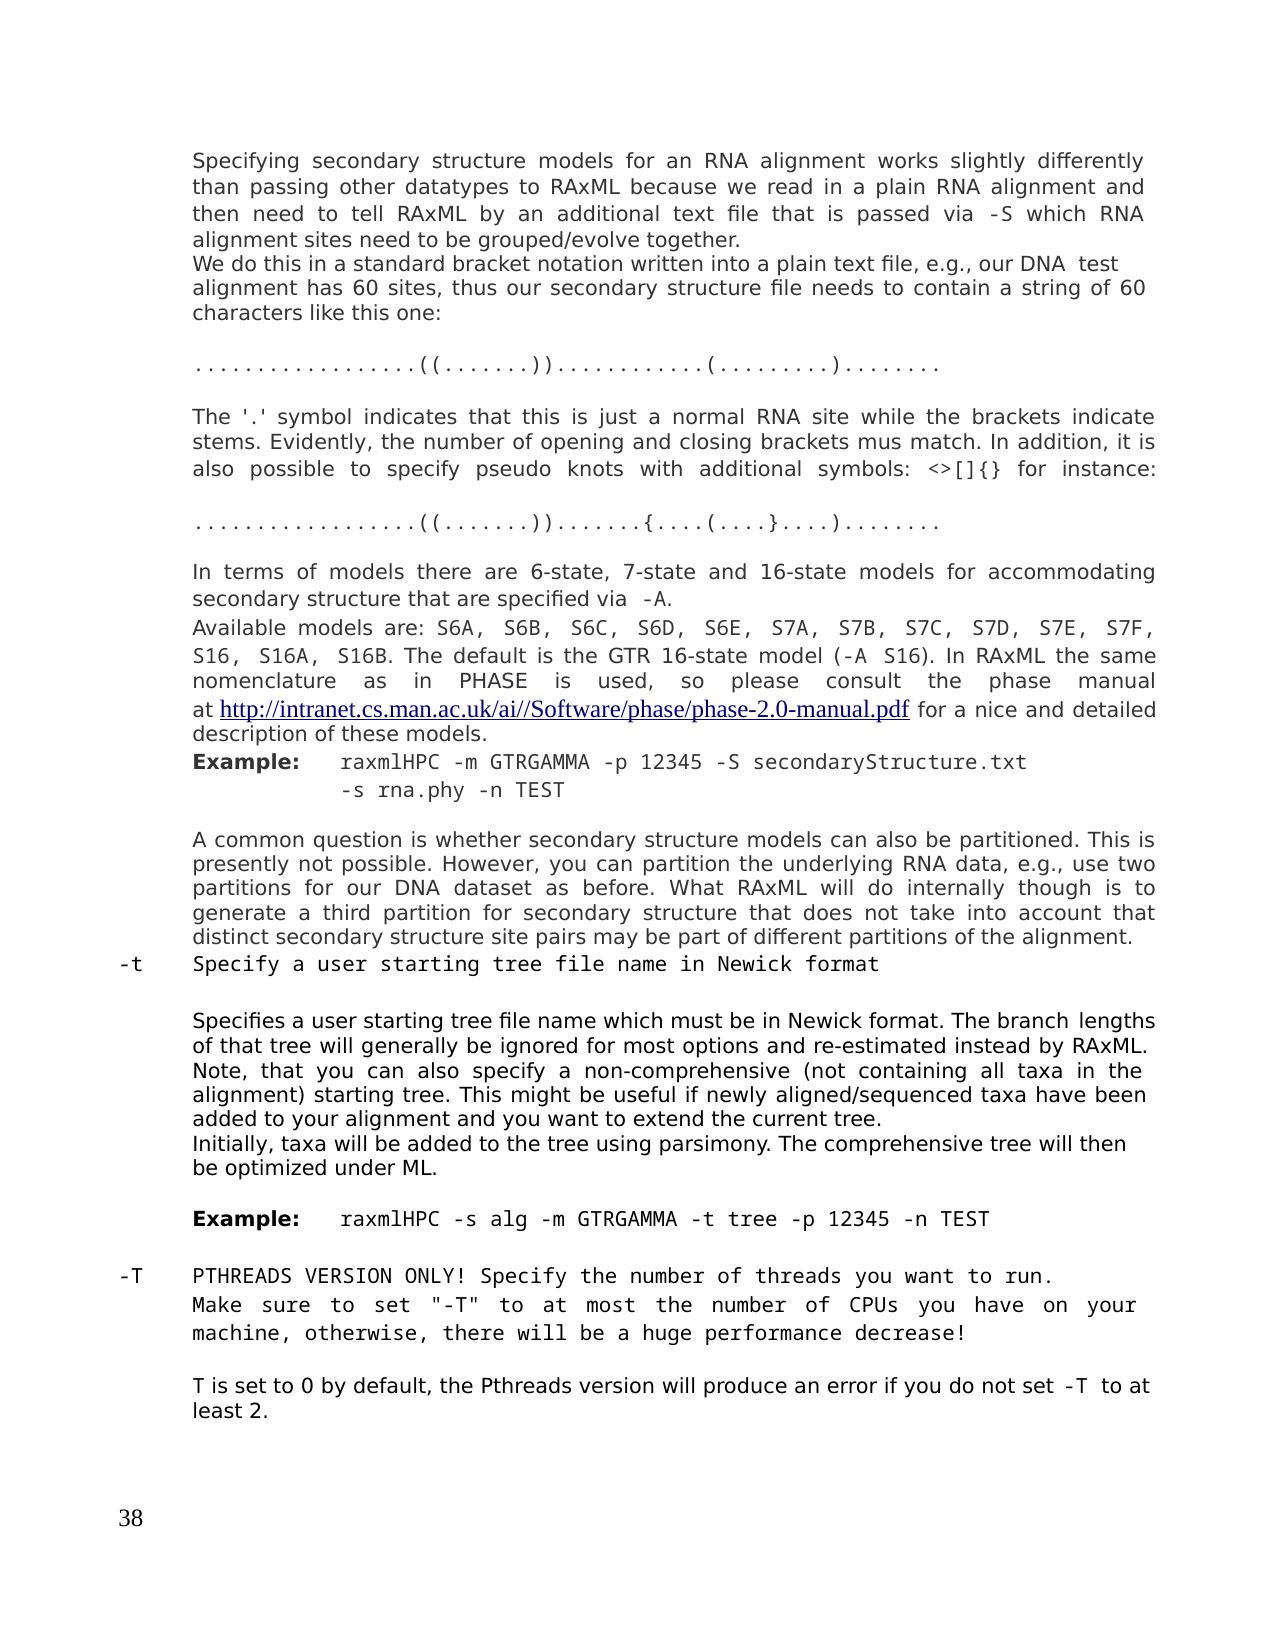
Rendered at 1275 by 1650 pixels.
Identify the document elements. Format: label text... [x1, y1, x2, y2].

text -T PTHREADS VERSION ONLY! Specify the number of threads you want to run. [118, 1261, 1157, 1290]
text -t Specify a user starting tree file name in Newick format [118, 949, 1157, 978]
text T is set to 0 by default, the Pthreads version will produce an error if you do not set -T to at least 2. [118, 1371, 1157, 1424]
text Initially, taxa will be added to the tree using parsimony. The comprehensive tree will then be optimized under ML. [118, 1132, 1157, 1180]
text Available models are: S6A, S6B, S6C, S6D, S6E, S7A, S7B, S7C, S7D, S7E, S7F, S16, S16A, S16B. The default is the GTR 16-state model (-A S16). In RAxML the same nomenclature as in PHASE is used, so please consult the phase manual at http://intranet.cs.man.ac.uk/ai//Software/phase/phase-2.0-manual.pdf for a nice and detailed description of these models. [192, 613, 1157, 747]
text We do this in a standard bracket notation written into a plain text file, e.g., our DNA test alignment has 60 sites, thus our secondary structure file needs to contain a string of 60 characters like this one: [118, 252, 1157, 325]
text Example: raxmlHPC -m GTRGAMMA -p 12345 -S secondaryStructure.txt [192, 747, 1157, 775]
text Specifying secondary structure models for an RNA alignment works slightly differently than passing other datatypes to RAxML because we read in a plain RNA alignment and then need to tell RAxML by an additional text file that is passed via -S which RNA alignment sites need to be grouped/evolve together. [118, 147, 1157, 252]
text Specifies a user starting tree file name which must be in Newick format. The branch lengths of that tree will generally be ignored for most options and re-estimated instead by RAxML. Note, that you can also specify a non-comprehensive (not containing all taxa in the alignment) starting tree. This might be useful if newly aligned/sequenced taxa have been added to your alignment and you want to extend the current tree. [118, 1006, 1157, 1132]
text Example: raxmlHPC -s alg -m GTRGAMMA -t tree -p 12345 -n TEST [118, 1204, 1157, 1233]
text Make sure to set "-T" to at most the number of CPUs you have on your machine, otherwise, there will be a huge performance decrease! [118, 1290, 1157, 1347]
text -s rna.phy -n TEST [118, 775, 1157, 804]
text A common question is whether secondary structure models can also be partitioned. This is presently not possible. However, you can partition the underlying RNA data, e.g., use two partitions for our DNA dataset as before. What RAxML will do internally though is to generate a third partition for secondary structure that does not take into account that distinct secondary structure site pairs may be part of different partitions of the alignment. [192, 804, 1157, 949]
text ..................((.......))............(.........)........ The '.' symbol indicates that this is just a normal RNA site while the brackets indicate stems. Evidently, the number of opening and closing brackets mus match. In addition, it is also possible to specify pseudo knots with additional symbols: <>[]{} for instance: ..................((.......)).......{....(....}....)........ In terms of models there are 6-state, 7-state and 16-state models for accommodating secondary structure that are specified via -A. [192, 325, 1157, 613]
